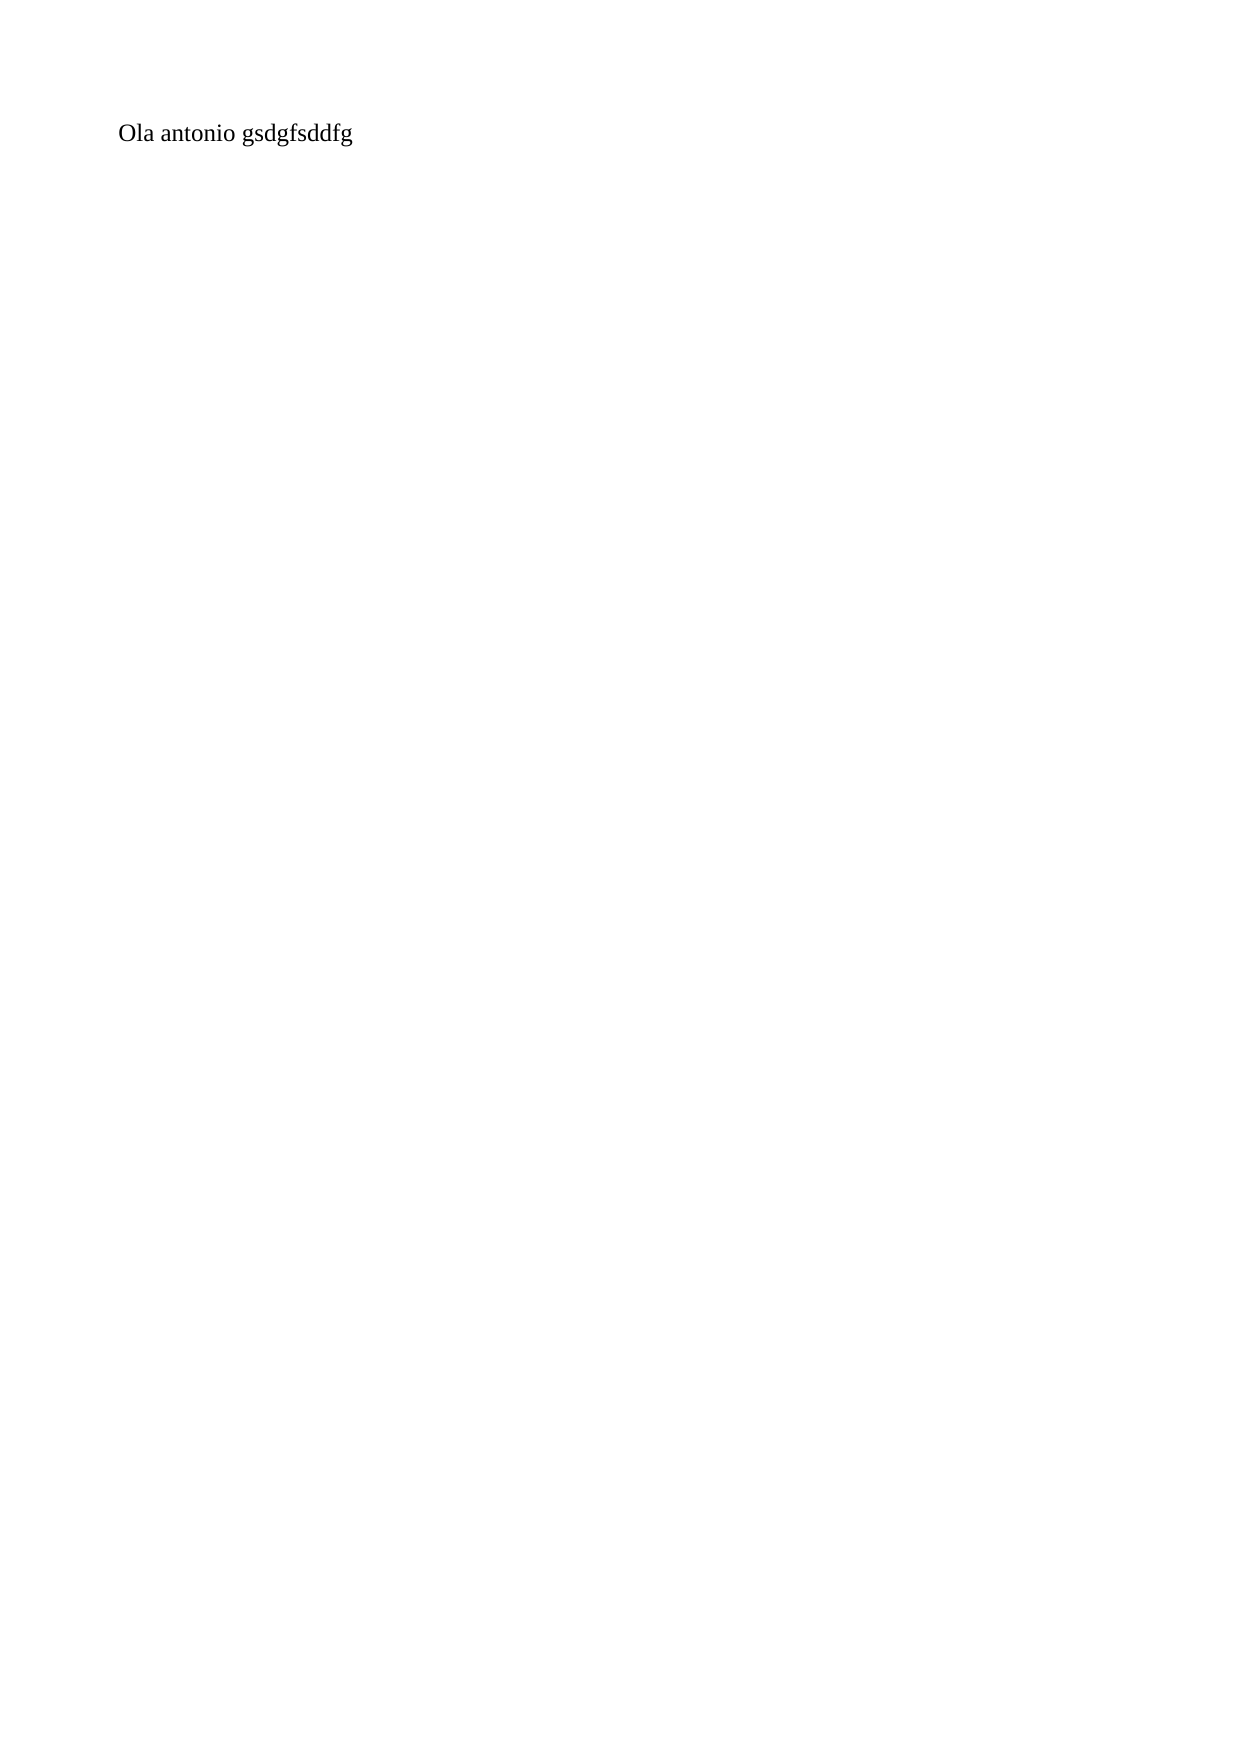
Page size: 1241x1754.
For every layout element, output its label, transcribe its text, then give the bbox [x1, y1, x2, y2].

text Ola antonio gsdgfsddfg [118, 118, 1122, 147]
